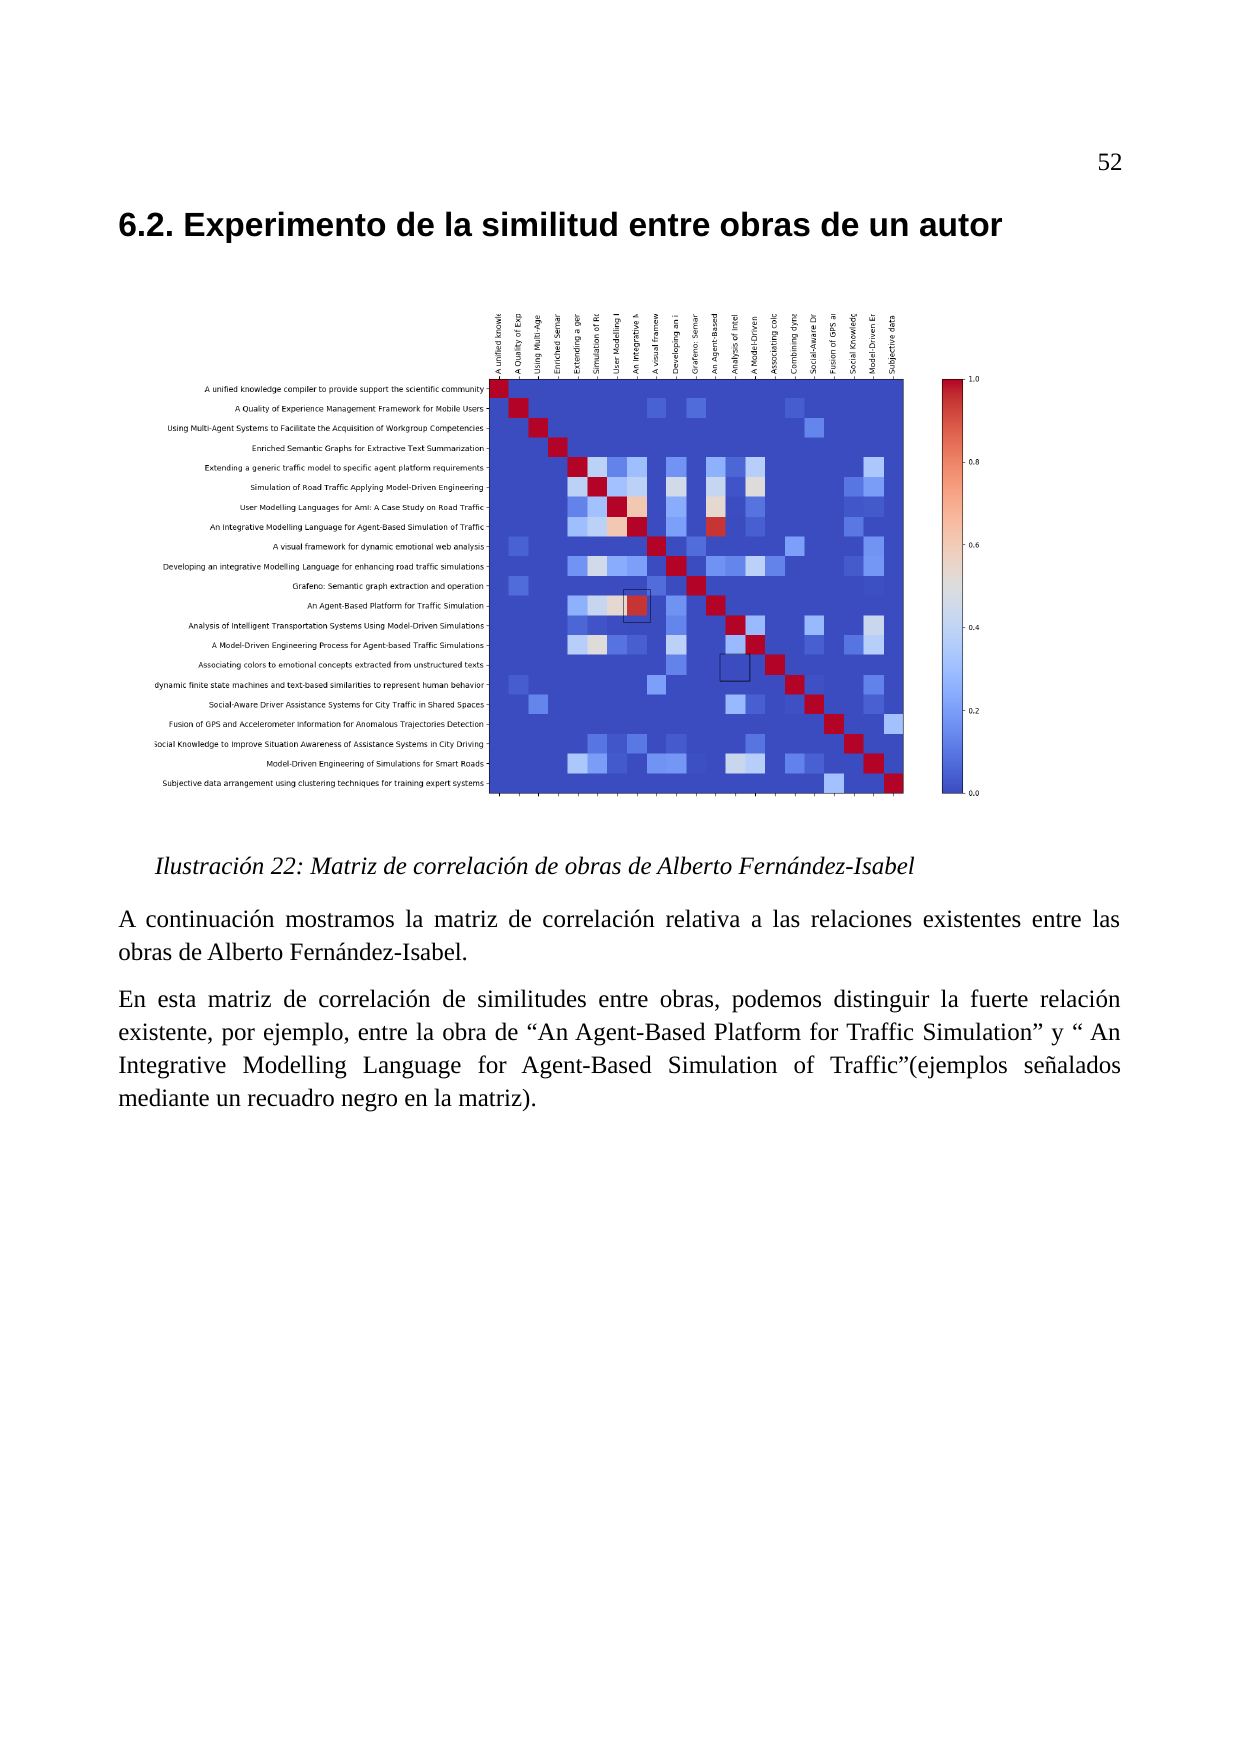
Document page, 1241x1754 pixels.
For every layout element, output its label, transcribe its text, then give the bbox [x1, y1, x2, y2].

text En esta matriz de correlación de similitudes entre obras, podemos distinguir la fuerte relación existente, por ejemplo, entre la obra de “An Agent-Based Platform for Traffic Simulation” y “ An Integrative Modelling Language for Agent-Based Simulation of Traffic”(ejemplos señalados mediante un recuadro negro en la matriz). [118, 984, 1122, 1112]
picture [154, 314, 1159, 852]
text A continuación mostramos la matriz de correlación relativa a las relaciones existentes entre las obras de Alberto Fernández-Isabel. [118, 852, 1122, 966]
text Ilustración 22: Matriz de correlación de obras de Alberto Fernández-Isabel [154, 852, 1158, 880]
subtitle 6.2. Experimento de la similitud entre obras de un autor [118, 205, 1122, 282]
